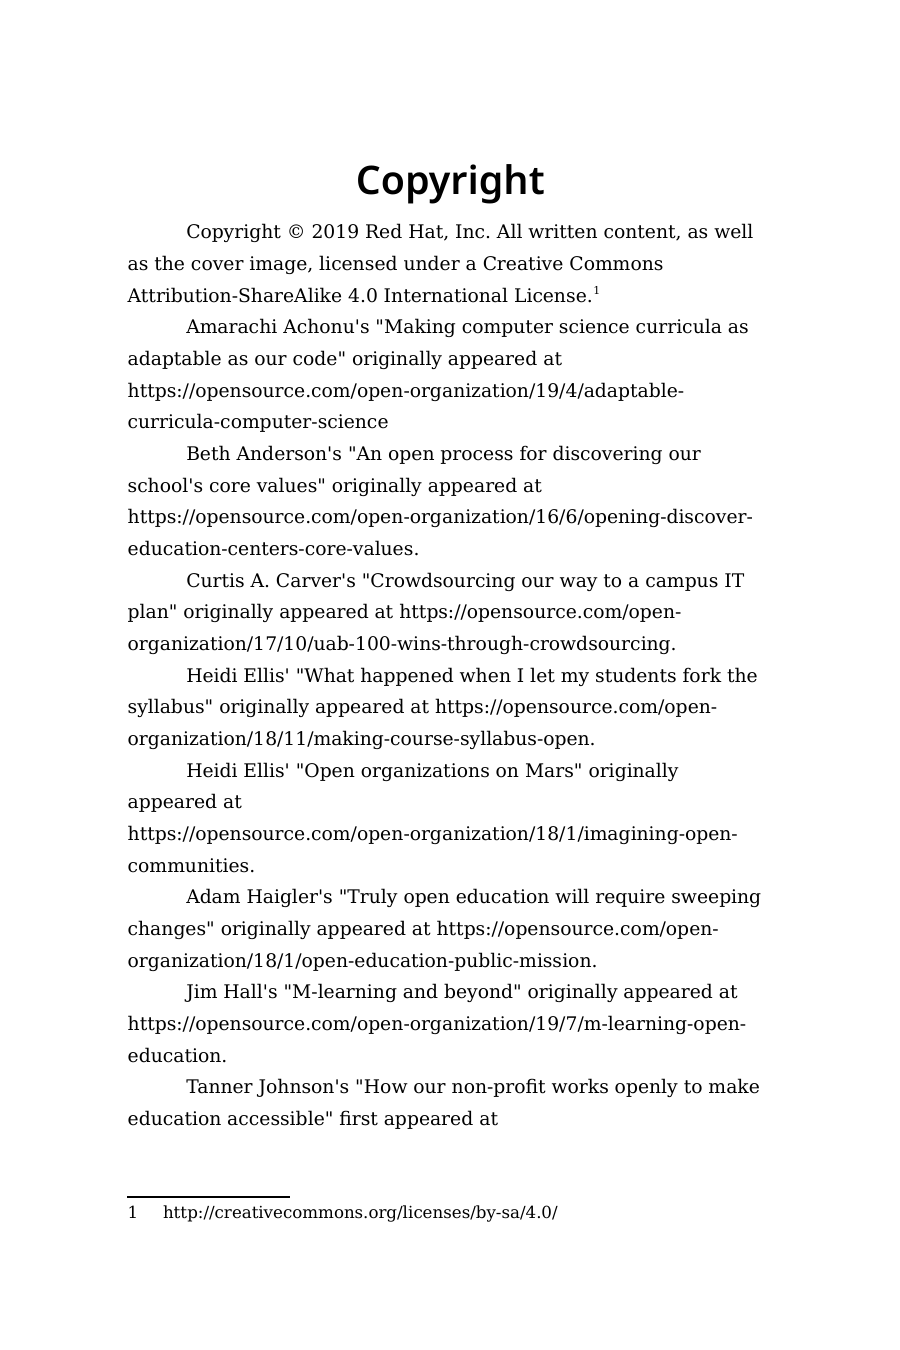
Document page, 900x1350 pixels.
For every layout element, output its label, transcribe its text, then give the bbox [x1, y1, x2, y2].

text Curtis A. Carver's "Crowdsourcing our way to a campus IT plan" originally appeared at https://opensource.com/open-organization/17/10/uab-100-wins-through-crowdsourcing. [127, 569, 772, 655]
text Heidi Ellis' "What happened when I let my students fork the syllabus" originally appeared at https://opensource.com/open-organization/18/11/making-course-syllabus-open. [127, 664, 772, 750]
text Jim Hall's "M-learning and beyond" originally appeared at https://opensource.com/open-organization/19/7/m-learning-open-education. [127, 981, 772, 1066]
subtitle Copyright [127, 152, 772, 206]
text Beth Anderson's "An open process for discovering our school's core values" originally appeared at https://opensource.com/open-organization/16/6/opening-discover-education-centers-core-values. [127, 443, 772, 560]
text Copyright © 2019 Red Hat, Inc. All written content, as well as the cover image, licensed under a Creative Commons Attribution-ShareAlike 4.0 International License. [127, 221, 772, 306]
text Adam Haigler's "Truly open education will require sweeping changes" originally appeared at https://opensource.com/open-organization/18/1/open-education-public-mission. [127, 886, 772, 971]
text http://creativecommons.org/licenses/by-sa/4.0/ [127, 1203, 772, 1222]
text Tanner Johnson's "How our non-profit works openly to make education accessible" first appeared at [127, 1076, 772, 1130]
text Heidi Ellis' "Open organizations on Mars" originally appeared at https://opensource.com/open-organization/18/1/imagining-open-communities. [127, 759, 772, 876]
text Amarachi Achonu's "Making computer science curricula as adaptable as our code" originally appeared at https://opensource.com/open-organization/19/4/adaptable-curricula-computer-science [127, 316, 772, 433]
